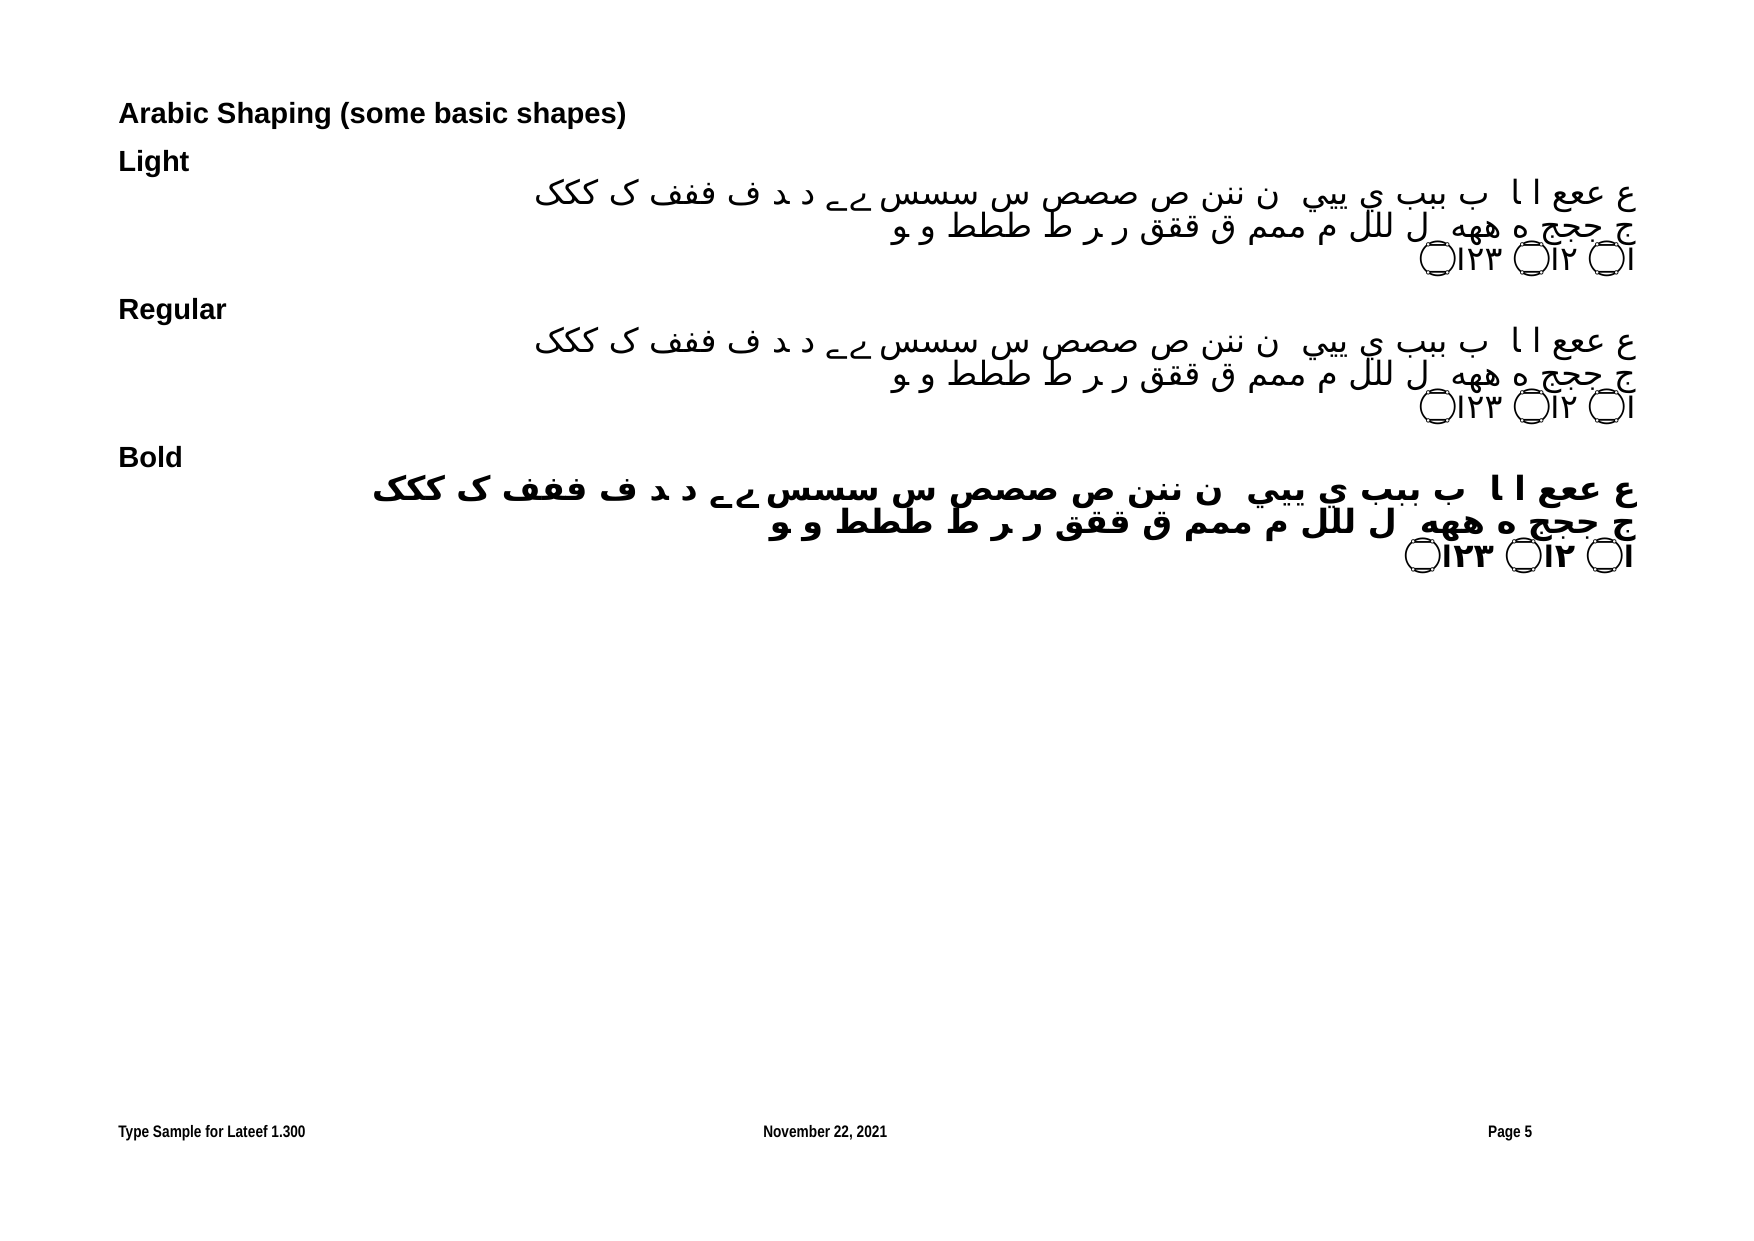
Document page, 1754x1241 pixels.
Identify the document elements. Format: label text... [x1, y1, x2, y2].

text ج ججج ه ههه ل للل م ممم ق ققق ر ‍ر ط ططط و ‍و [118, 507, 1636, 540]
text ۝۱ ۝۱۲ ۝۱۲۳‬ [118, 392, 1636, 426]
text ج ججج ه ههه ل للل م ممم ق ققق ر ‍ر ط ططط و ‍و [118, 359, 1636, 392]
text ع ععع ا ‍ا ب ببب ي ييي ن ننن ص صصص س سسس ے ‍ے د ‍د ف ففف ک ککک [118, 177, 1636, 211]
text ع ععع ا ‍ا ب ببب ي ييي ن ننن ص صصص س سسس ے ‍ے د ‍د ف ففف ک ککک [118, 474, 1636, 507]
subtitle Bold [118, 440, 1636, 474]
text ۝۱ ۝۱۲ ۝۱۲۳‬ [118, 540, 1636, 574]
text ‬ [118, 574, 1636, 607]
subtitle Arabic Shaping (some basic shapes) [118, 96, 1636, 129]
subtitle Light [118, 144, 1636, 177]
subtitle Regular [118, 292, 1636, 326]
text ع ععع ا ‍ا ب ببب ي ييي ن ننن ص صصص س سسس ے ‍ے د ‍د ف ففف ک ککک [118, 326, 1636, 359]
text ۝۱ ۝۱۲ ۝۱۲۳‬ [118, 244, 1636, 277]
text ج ججج ه ههه ل للل م ممم ق ققق ر ‍ر ط ططط و ‍و [118, 211, 1636, 244]
